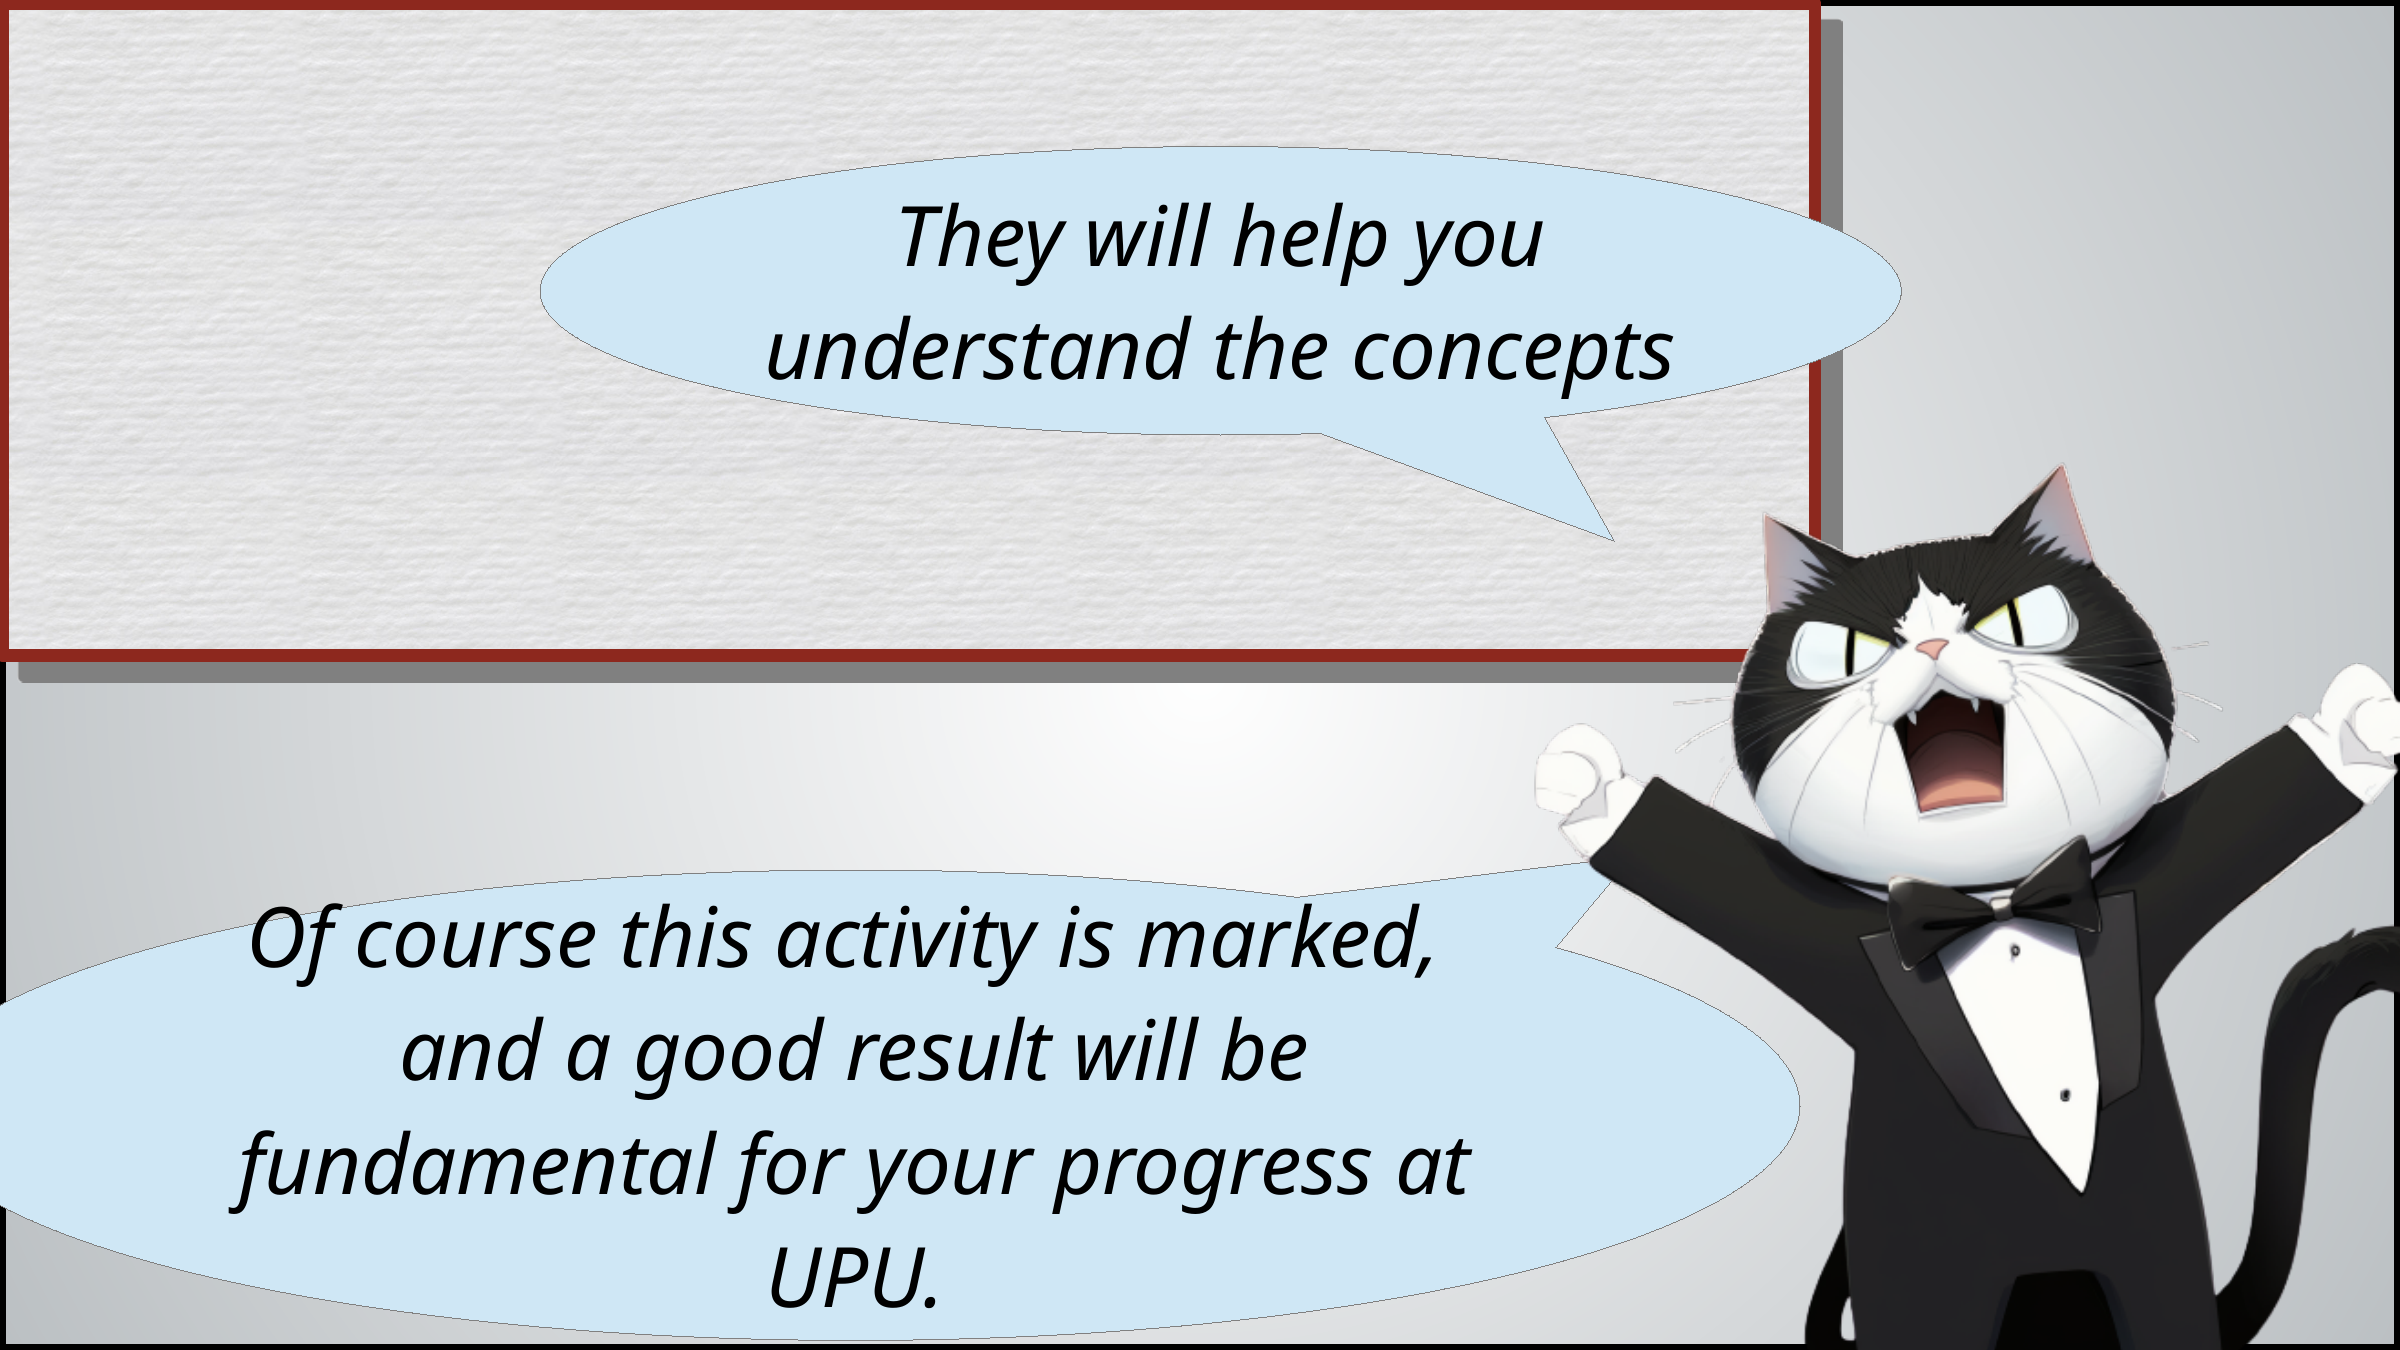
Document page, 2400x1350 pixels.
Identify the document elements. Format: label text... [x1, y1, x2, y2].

text_box [2, 3, 1816, 656]
text_box [0, 1206, 1519, 1350]
text_box They will help you understand the concepts [540, 146, 1902, 507]
picture [1519, 447, 2400, 1350]
text_box Of course this activity is marked, and a good result will be fundamental for your progress at UPU. [0, 870, 1519, 1341]
text_box [1821, 0, 2400, 447]
text_box [268, 913, 290, 920]
text_box [0, 662, 1519, 1004]
text_box [1546, 362, 1816, 447]
